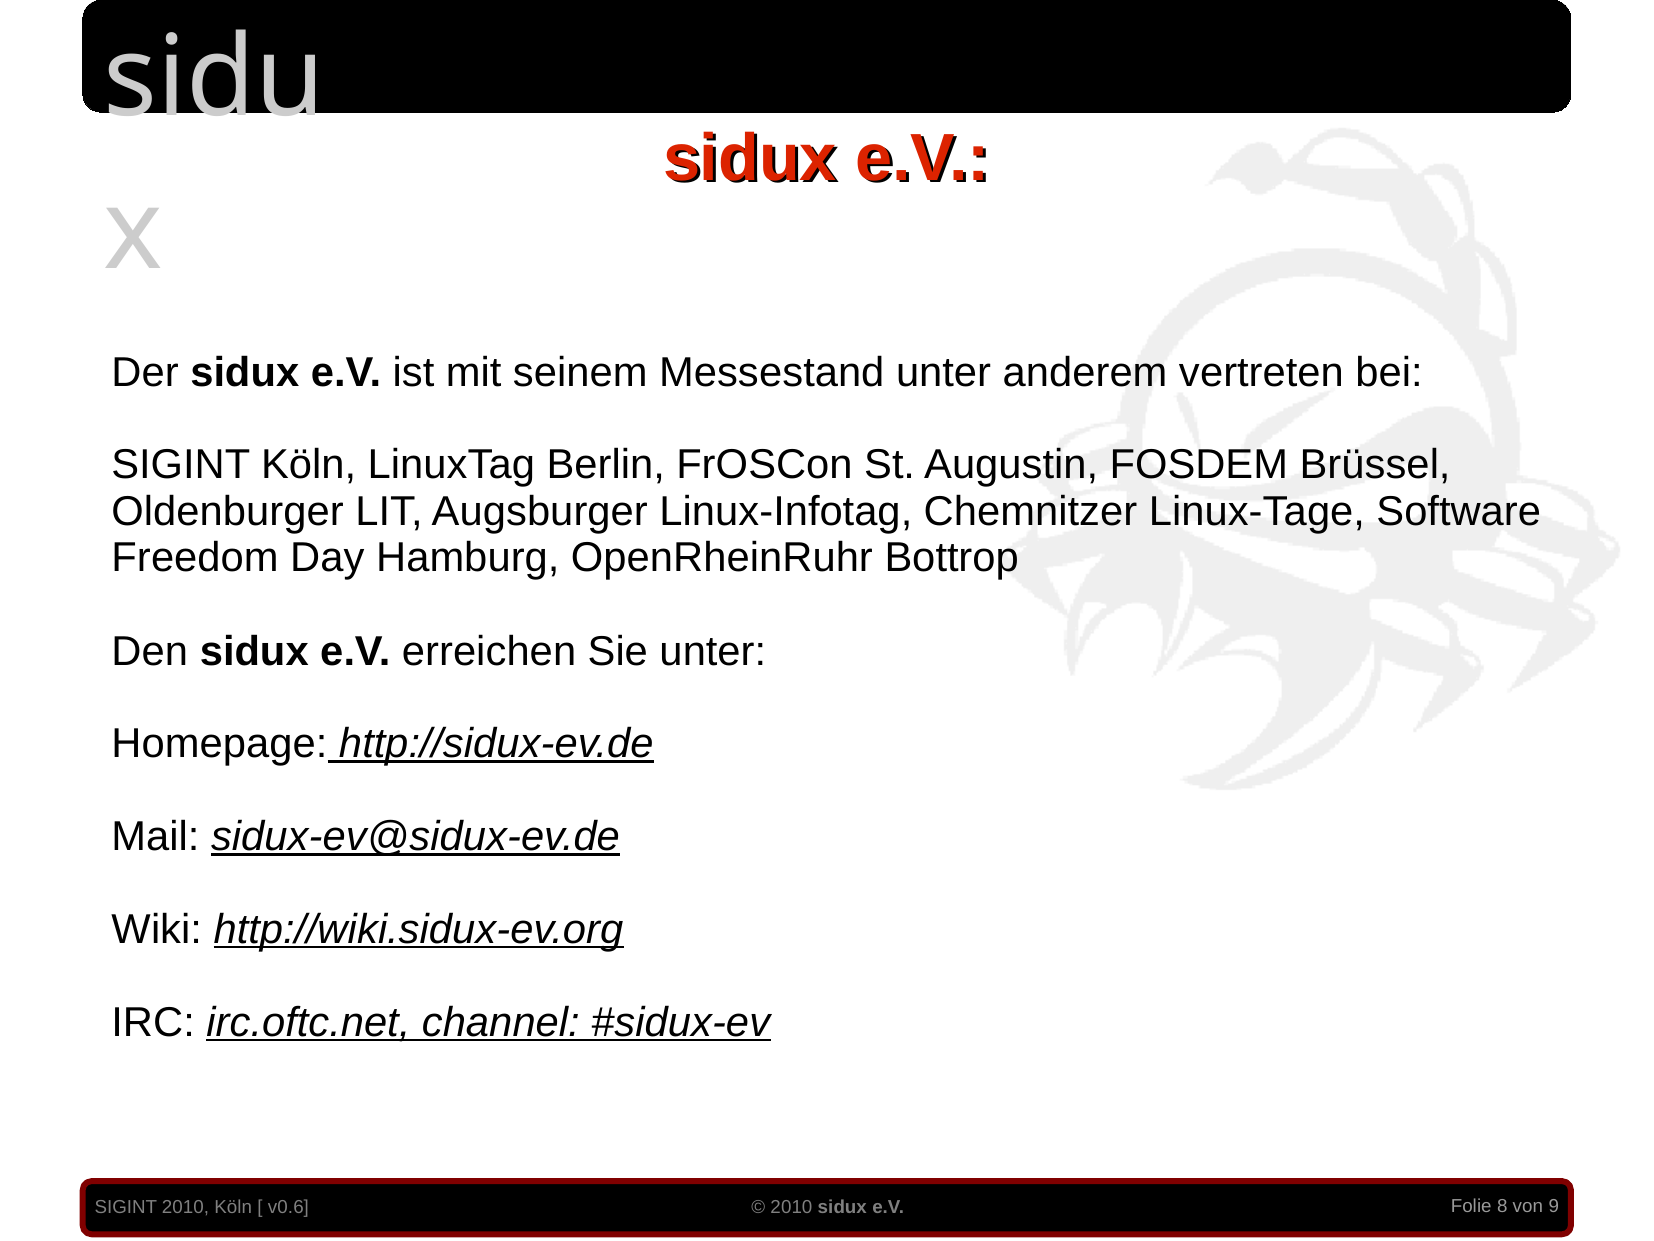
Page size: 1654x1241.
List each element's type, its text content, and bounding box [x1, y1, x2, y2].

text_box sidux e.V.: [82, 112, 1571, 213]
picture [997, 122, 1625, 798]
text_box Der sidux e.V. ist mit seinem Messestand unter anderem vertreten bei: SIGINT Köln, LinuxTag Berlin, FrOSCon St. Augustin, FOSDEM Brüssel, Oldenburger LIT, Augsburger Linux-Infotag, Chemnitzer Linux-Tage, Software Freedom Day Hamburg, OpenRheinRuhr Bottrop Den sidux e.V. erreichen Sie unter: Homepage: http://sidux-ev.de Mail: sidux-ev@sidux-ev.de Wiki: http://wiki.sidux-ev.org IRC: irc.oftc.net, channel: #sidux-ev [82, 224, 1571, 1170]
